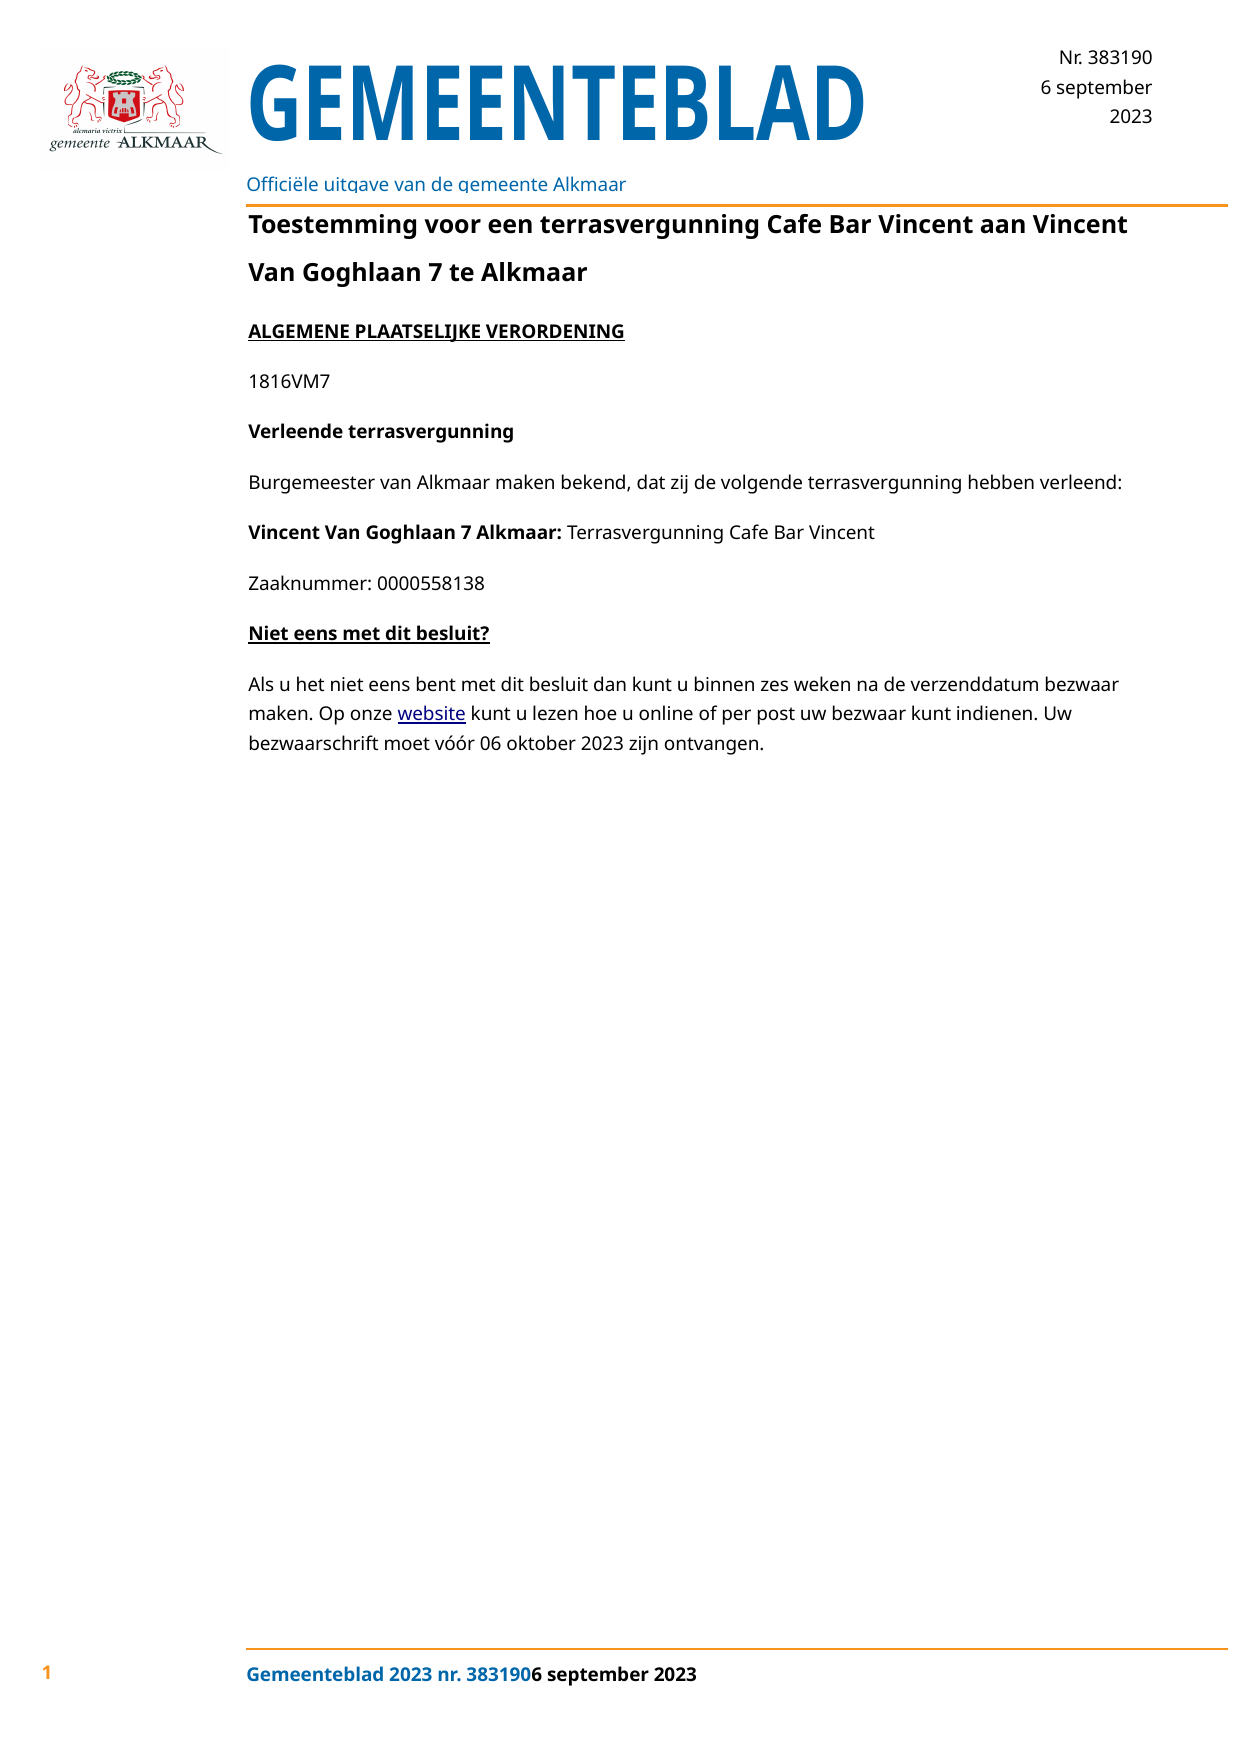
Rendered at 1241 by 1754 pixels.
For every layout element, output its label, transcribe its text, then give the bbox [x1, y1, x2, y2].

text Zaaknummer: 0000558138 [248, 570, 1152, 596]
text Verleende terrasvergunning [248, 419, 1152, 444]
text Burgemeester van Alkmaar maken bekend, dat zij de volgende terrasvergunning hebben verleend: [248, 469, 1152, 495]
text Niet eens met dit besluit? [248, 620, 1152, 646]
text ALGEMENE PLAATSELIJKE VERORDENING [248, 318, 1152, 344]
text Vincent Van Goghlaan 7 Alkmaar: Terrasvergunning Cafe Bar Vincent [248, 519, 1152, 545]
text Als u het niet eens bent met dit besluit dan kunt u binnen zes weken na de verzenddatum bezwaar maken. Op onze website kunt u lezen hoe u online of per post uw bezwaar kunt indienen. Uw bezwaarschrift moet vóór 06 oktober 2023 zijn ontvangen. [248, 671, 1152, 756]
text Toestemming voor een terrasvergunning Cafe Bar Vincent aan Vincent Van Goghlaan 7 te Alkmaar [248, 207, 1152, 288]
text 1816VM7 [248, 368, 1152, 394]
picture [41, 47, 231, 172]
